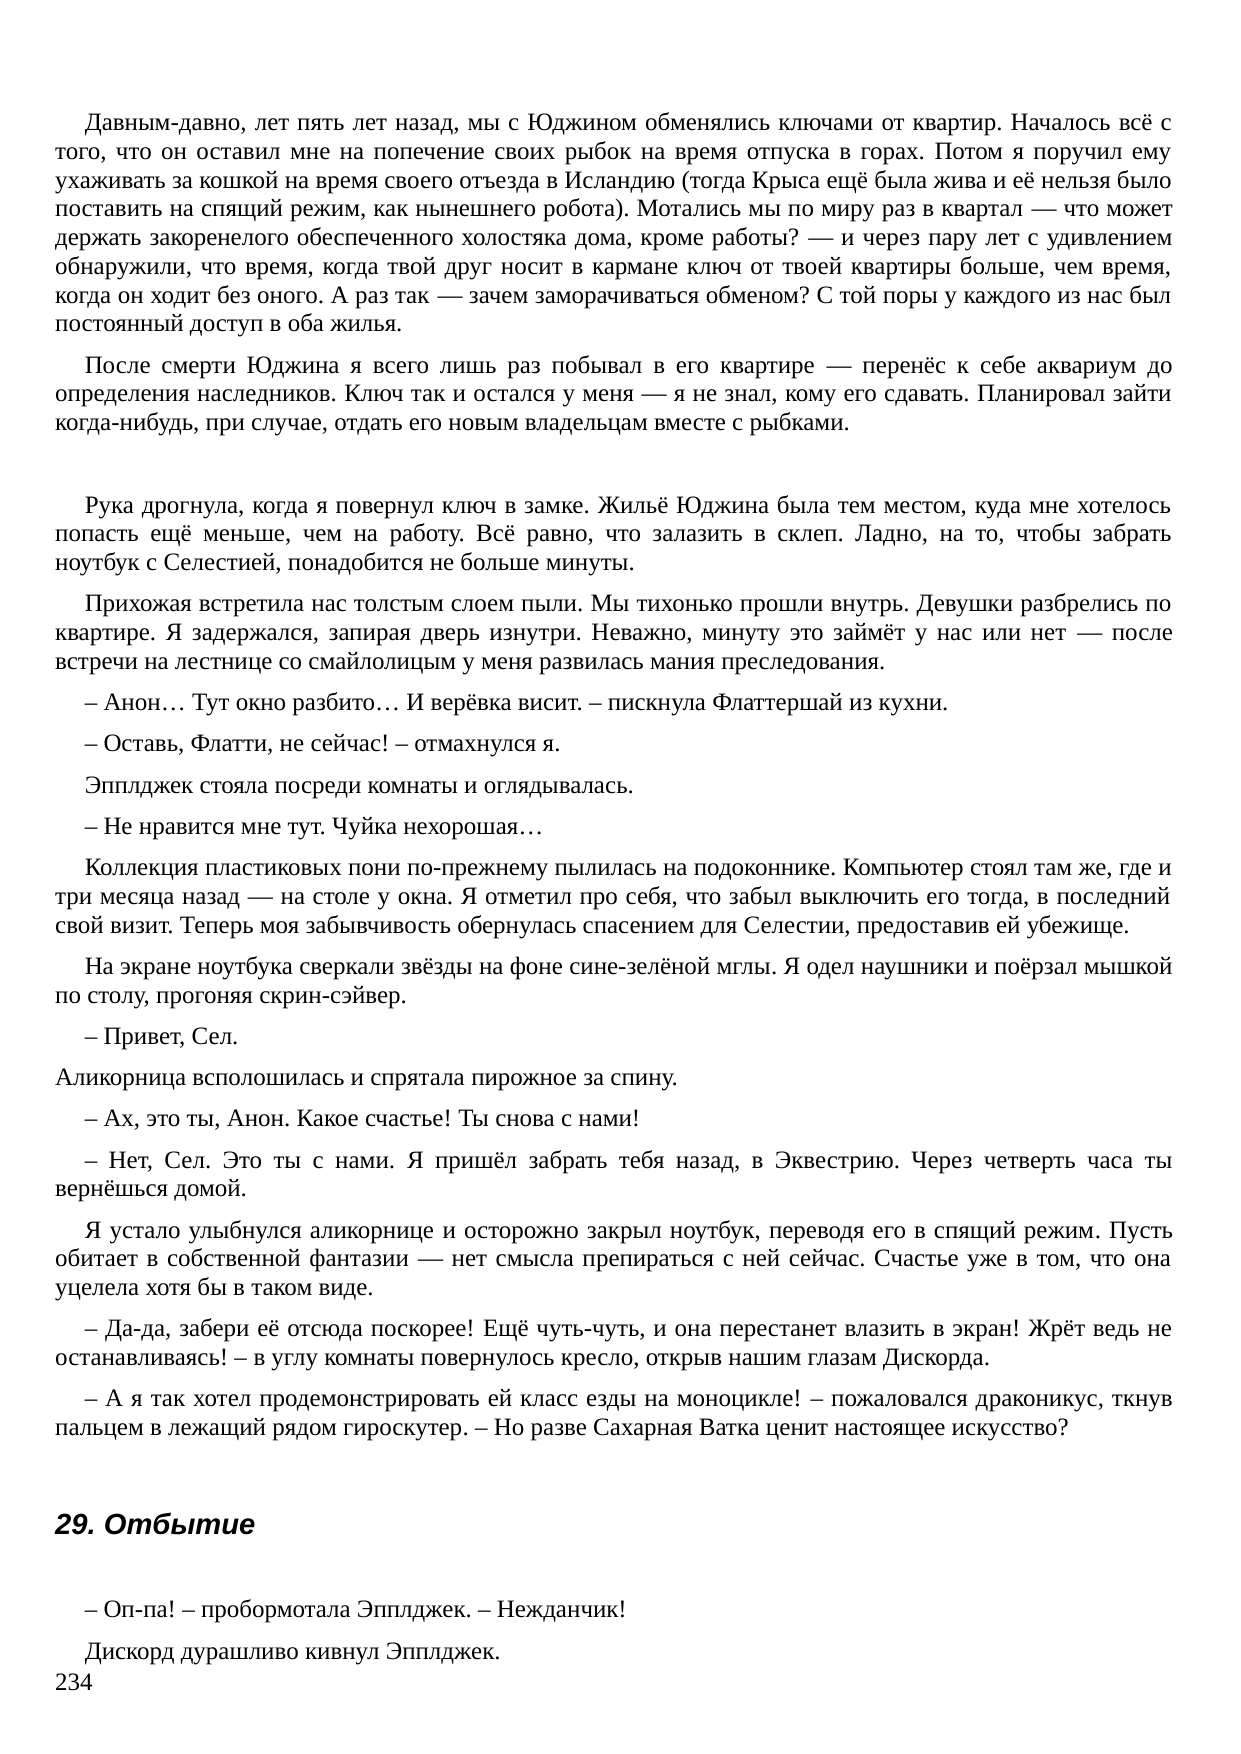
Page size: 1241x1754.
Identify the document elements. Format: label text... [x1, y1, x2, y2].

text Эпплджек стояла посреди комнаты и оглядывалась. [55, 770, 1173, 798]
text Прихожая встретила нас толстым слоем пыли. Мы тихонько прошли внутрь. Девушки разбрелись по квартире. Я задержался, запирая дверь изнутри. Неважно, минуту это займёт у нас или нет — после встречи на лестнице со смайлолицым у меня развилась мания преследования. [55, 588, 1173, 675]
subtitle 29. Отбытие [55, 1507, 1173, 1541]
text – Оставь, Флатти, не сейчас! – отмахнулся я. [55, 728, 1173, 757]
text Давным-давно, лет пять лет назад, мы с Юджином обменялись ключами от квартир. Началось всё с того, что он оставил мне на попечение своих рыбок на время отпуска в горах. Потом я поручил ему ухаживать за кошкой на время своего отъезда в Исландию (тогда Крыса ещё была жива и её нельзя было поставить на спящий режим, как нынешнего робота). Мотались мы по миру раз в квартал — что может держать закоренелого обеспеченного холостяка дома, кроме работы? — и через пару лет с удивлением обнаружили, что время, когда твой друг носит в кармане ключ от твоей квартиры больше, чем время, когда он ходит без оного. А раз так — зачем заморачиваться обменом? С той поры у каждого из нас был постоянный доступ в оба жилья. [55, 107, 1173, 337]
text После смерти Юджина я всего лишь раз побывал в его квартире — перенёс к себе аквариум до определения наследников. Ключ так и остался у меня — я не знал, кому его сдавать. Планировал зайти когда-нибудь, при случае, отдать его новым владельцам вместе с рыбками. [55, 350, 1173, 436]
text Аликорница всполошилась и спрятала пирожное за спину. [55, 1062, 1173, 1091]
text – Оп-па! – пробормотала Эпплджек. – Нежданчик! [55, 1594, 1173, 1623]
text – Анон… Тут окно разбито… И верёвка висит. – пискнула Флаттершай из кухни. [55, 687, 1173, 716]
text Дискорд дурашливо кивнул Эпплджек. [55, 1636, 1173, 1664]
text Рука дрогнула, когда я повернул ключ в замке. Жильё Юджина была тем местом, куда мне хотелось попасть ещё меньше, чем на работу. Всё равно, что залазить в склеп. Ладно, на то, чтобы забрать ноутбук с Селестией, понадобится не больше минуты. [55, 490, 1173, 576]
text – Ах, это ты, Анон. Какое счастье! Ты снова с нами! [55, 1103, 1173, 1132]
text – Не нравится мне тут. Чуйка нехорошая… [55, 811, 1173, 840]
text Я устало улыбнулся аликорнице и осторожно закрыл ноутбук, переводя его в спящий режим. Пусть обитает в собственной фантазии — нет смысла препираться с ней сейчас. Счастье уже в том, что она уцелела хотя бы в таком виде. [55, 1215, 1173, 1301]
text – Нет, Сел. Это ты с нами. Я пришёл забрать тебя назад, в Эквестрию. Через четверть часа ты вернёшься домой. [55, 1145, 1173, 1202]
text Коллекция пластиковых пони по-прежнему пылилась на подоконнике. Компьютер стоял там же, где и три месяца назад — на столе у окна. Я отметил про себя, что забыл выключить его тогда, в последний свой визит. Теперь моя забывчивость обернулась спасением для Селестии, предоставив ей убежище. [55, 852, 1173, 938]
text – А я так хотел продемонстрировать ей класс езды на моноцикле! – пожаловался драконикус, ткнув пальцем в лежащий рядом гироскутер. – Но разве Сахарная Ватка ценит настоящее искусство? [55, 1383, 1173, 1441]
text – Привет, Сел. [55, 1021, 1173, 1050]
text – Да-да, забери её отсюда поскорее! Ещё чуть-чуть, и она перестанет влазить в экран! Жрёт ведь не останавливаясь! – в углу комнаты повернулось кресло, открыв нашим глазам Дискорда. [55, 1313, 1173, 1371]
text На экране ноутбука сверкали звёзды на фоне сине-зелёной мглы. Я одел наушники и поёрзал мышкой по столу, прогоняя скрин-сэйвер. [55, 951, 1173, 1008]
